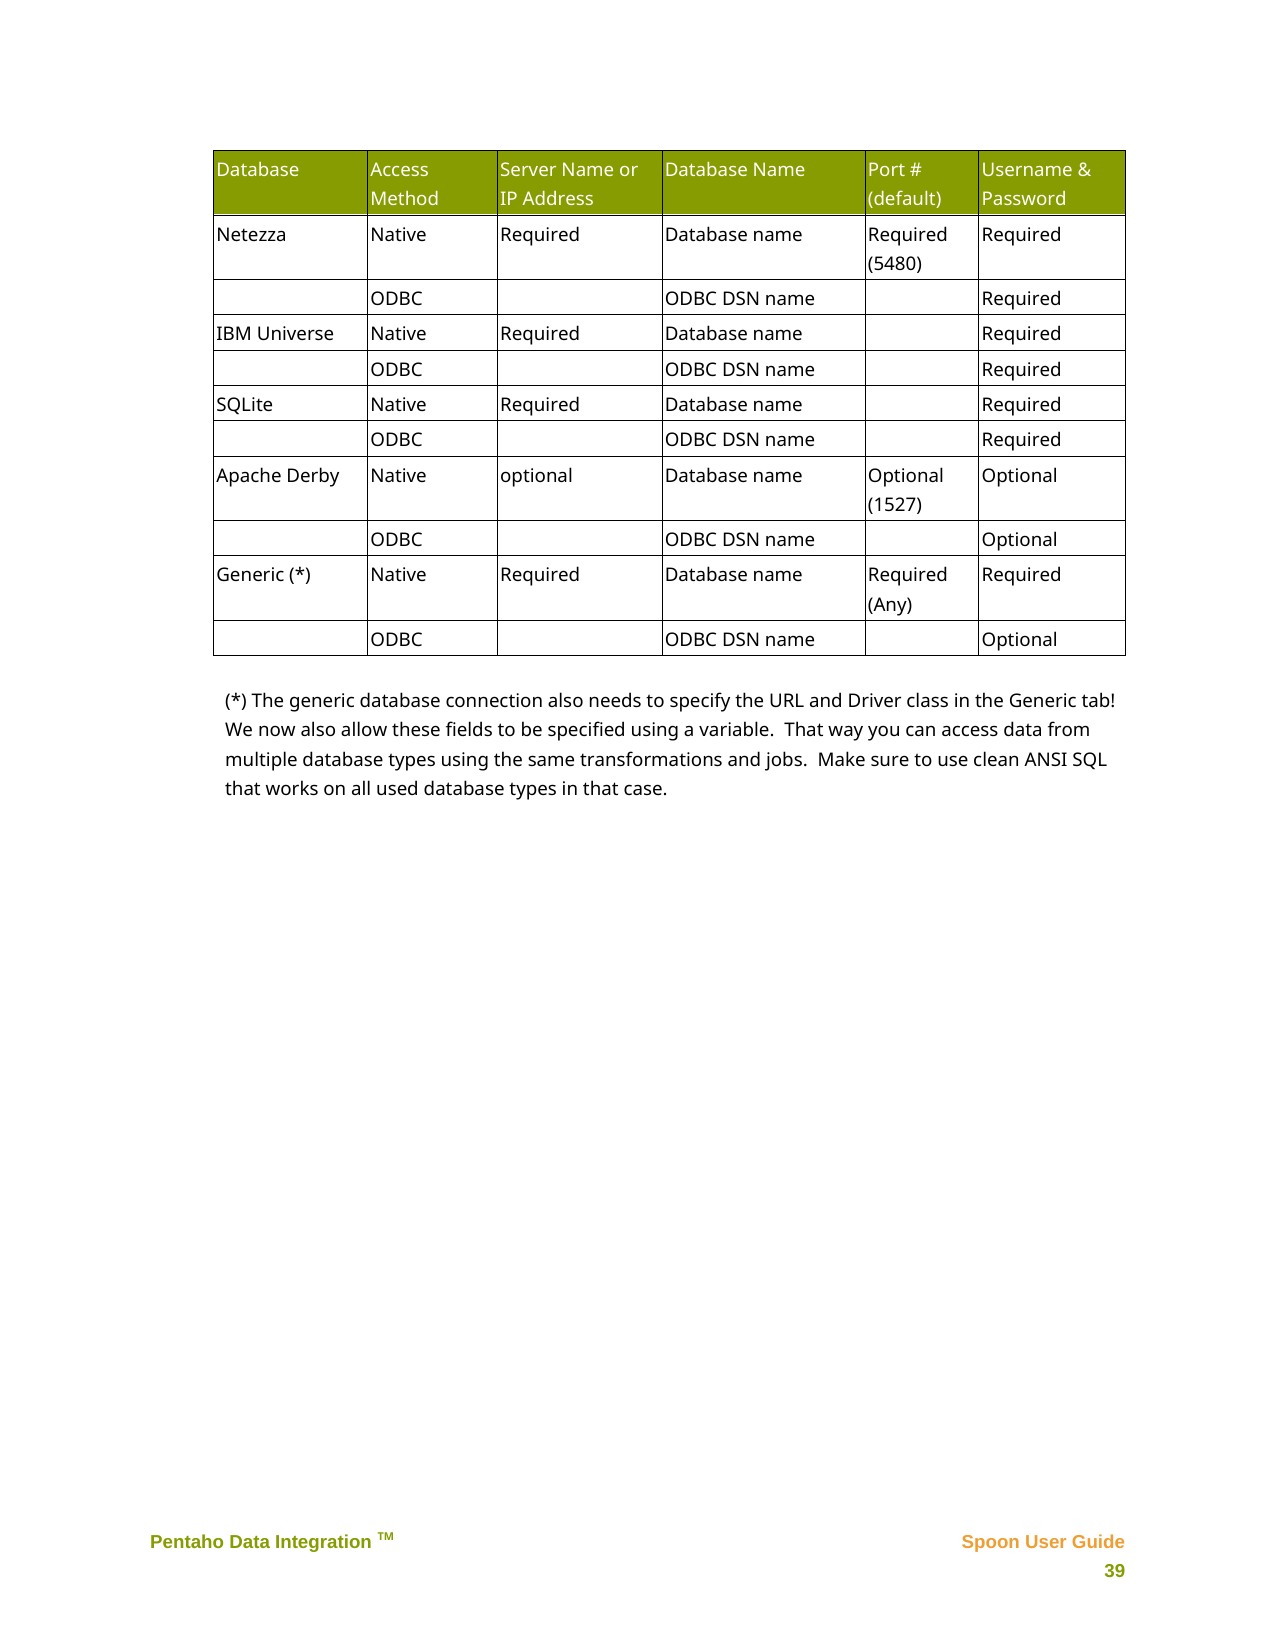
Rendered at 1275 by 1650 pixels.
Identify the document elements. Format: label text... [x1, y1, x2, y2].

table_cell Native [368, 457, 497, 520]
table_cell [214, 351, 367, 385]
table_cell Native [368, 315, 497, 349]
table_cell [866, 621, 978, 655]
table_cell Database name [663, 556, 865, 620]
table_header Database Name [663, 151, 865, 214]
table_header Database [214, 151, 367, 214]
table_header Username & Password [979, 151, 1125, 214]
table_cell [498, 351, 662, 385]
table_cell Required [498, 386, 662, 420]
table_cell ODBC [368, 621, 497, 655]
table_cell Required [498, 315, 662, 349]
table_cell ODBC [368, 421, 497, 456]
table_cell [498, 280, 662, 314]
text (*) The generic database connection also needs to specify the URL and Driver class in the Generic tab! We now also allow these fields to be specified using a variable. That way you can access data from multiple database types using the same transformations and jobs. Make sure to use clean ANSI SQL that works on all used database types in that case. [225, 684, 1125, 801]
table_cell ODBC DSN name [663, 421, 865, 456]
table_cell Native [368, 386, 497, 420]
table_cell Required [979, 280, 1125, 314]
table_cell [866, 280, 978, 314]
table_cell Required [498, 556, 662, 620]
table_header Access Method [368, 151, 497, 214]
table_cell ODBC [368, 351, 497, 385]
table_cell [866, 421, 978, 456]
table_cell Optional (1527) [866, 457, 978, 520]
table_cell ODBC DSN name [663, 521, 865, 555]
table_cell Required [979, 556, 1125, 620]
table_cell Required (Any) [866, 556, 978, 620]
table_cell Required [979, 421, 1125, 456]
table_cell ODBC DSN name [663, 351, 865, 385]
table_cell Required [498, 216, 662, 279]
table_cell ODBC [368, 521, 497, 555]
table_cell Apache Derby [214, 457, 367, 520]
table_cell [498, 421, 662, 456]
table_cell [866, 315, 978, 349]
table_cell ODBC DSN name [663, 280, 865, 314]
table_cell Optional [979, 521, 1125, 555]
table_cell Required [979, 351, 1125, 385]
table_cell [214, 280, 367, 314]
table_header Port # (default) [866, 151, 978, 214]
table_cell [866, 351, 978, 385]
table_cell Native [368, 556, 497, 620]
table_cell [214, 421, 367, 456]
table_cell Required (5480) [866, 216, 978, 279]
table_cell ODBC DSN name [663, 621, 865, 655]
table_cell [214, 521, 367, 555]
table_cell IBM Universe [214, 315, 367, 349]
table_cell [214, 621, 367, 655]
table_cell SQLite [214, 386, 367, 420]
table_cell Database name [663, 216, 865, 279]
table_cell Database name [663, 315, 865, 349]
table_cell ODBC [368, 280, 497, 314]
table_cell [866, 521, 978, 555]
table_cell Generic (*) [214, 556, 367, 620]
table_cell [498, 621, 662, 655]
table_cell Netezza [214, 216, 367, 279]
table_cell Optional [979, 621, 1125, 655]
table_cell Required [979, 386, 1125, 420]
table_cell Required [979, 315, 1125, 349]
table_cell Native [368, 216, 497, 279]
table_cell Database name [663, 386, 865, 420]
table_cell Optional [979, 457, 1125, 520]
table_header Server Name or IP Address [498, 151, 662, 214]
table_cell [498, 521, 662, 555]
table_cell Database name [663, 457, 865, 520]
table_cell Required [979, 216, 1125, 279]
table_cell [866, 386, 978, 420]
table_cell optional [498, 457, 662, 520]
